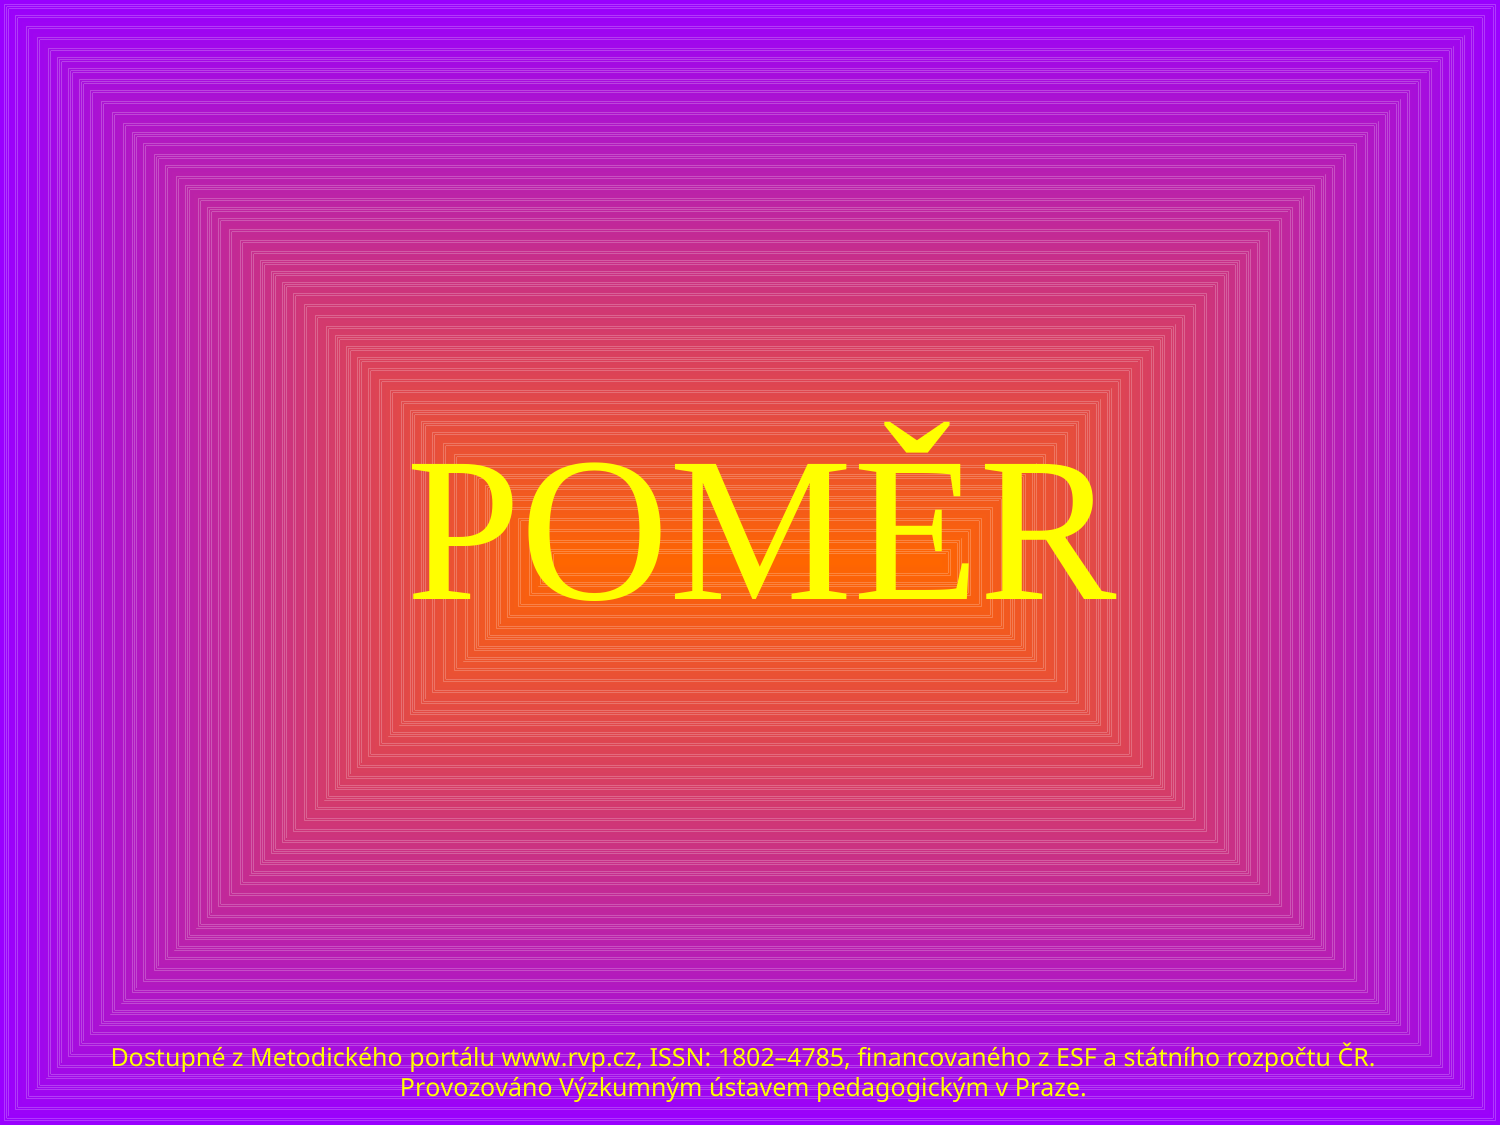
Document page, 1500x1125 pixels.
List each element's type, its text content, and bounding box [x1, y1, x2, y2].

text_box POMĚR [100, 385, 1424, 649]
text_box Dostupné z Metodického portálu www.rvp.cz, ISSN: 1802–4785, financovaného z ESF a státního rozpočtu ČR. Provozováno Výzkumným ústavem pedagogickým v Praze. [35, 1041, 1454, 1102]
